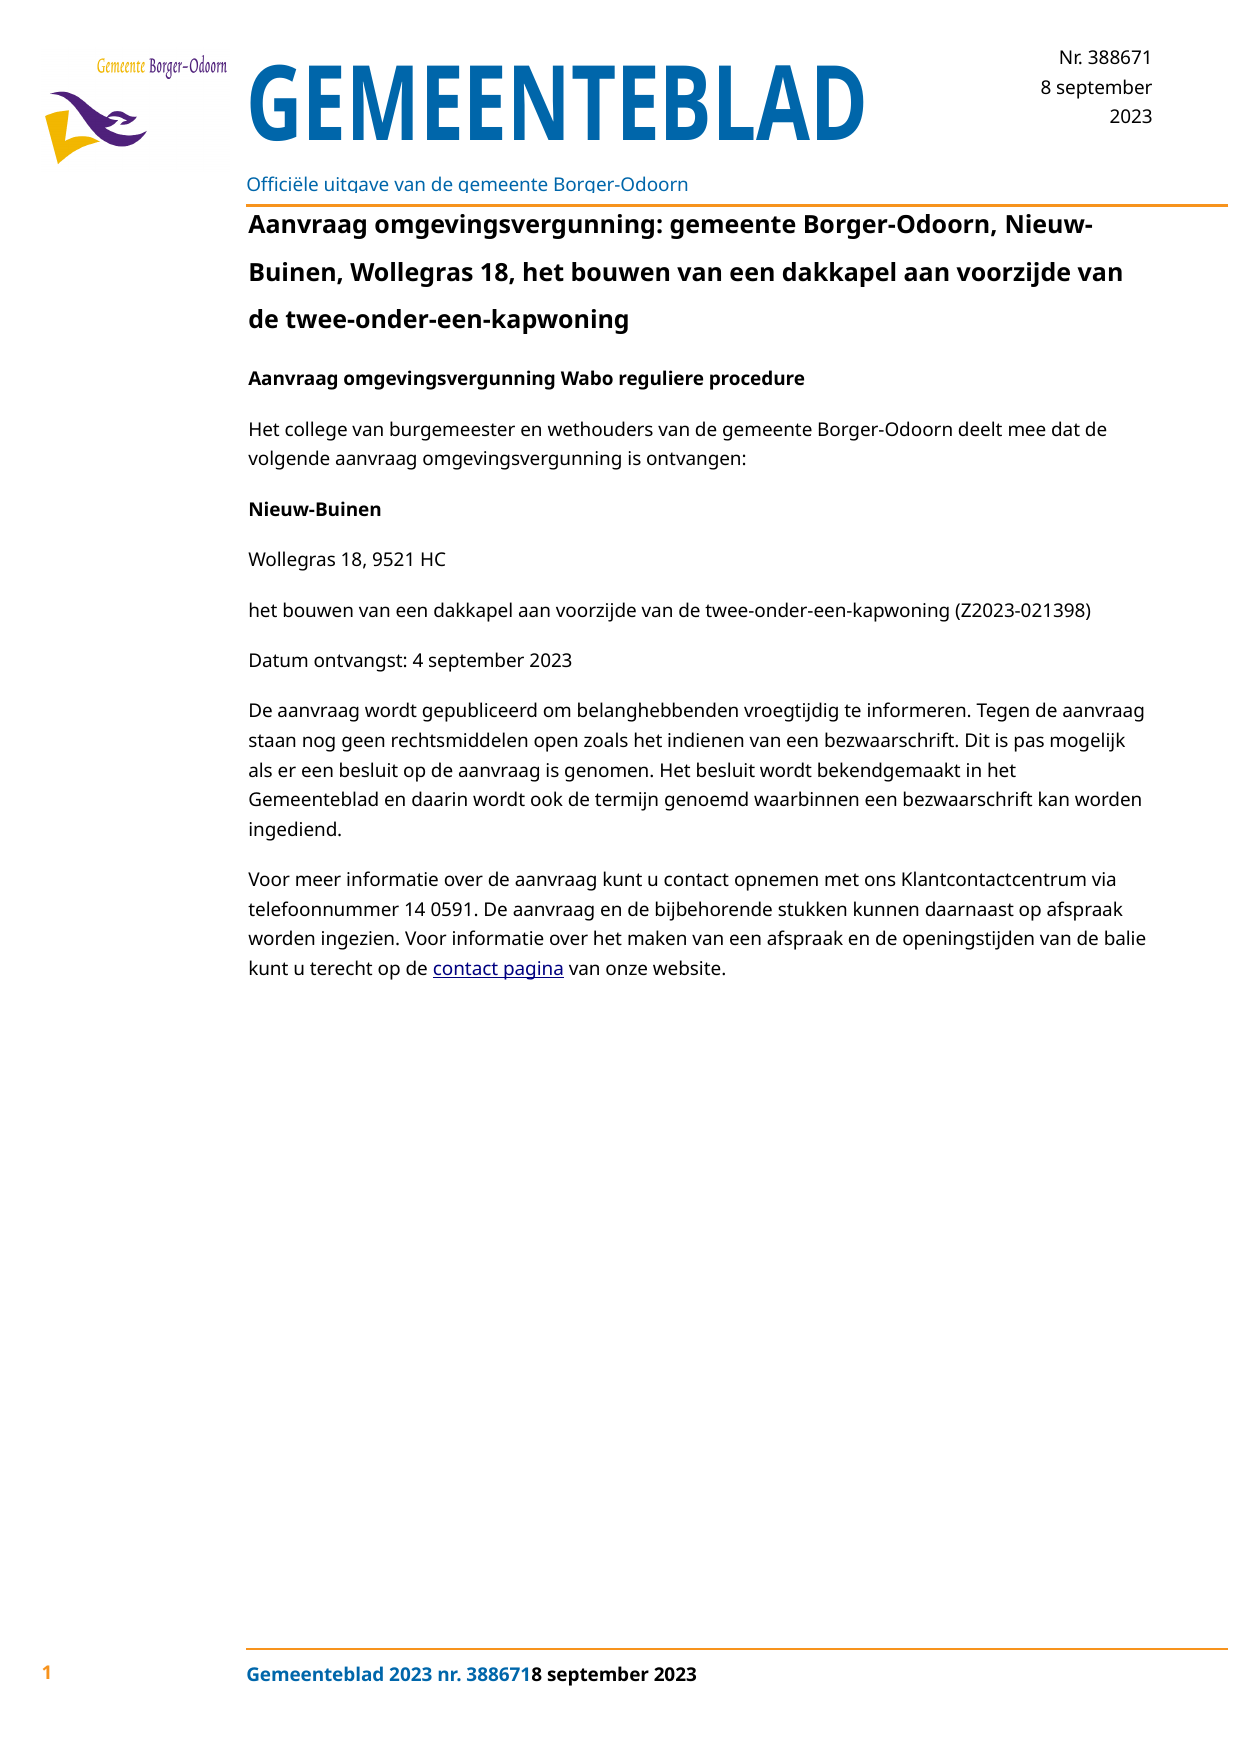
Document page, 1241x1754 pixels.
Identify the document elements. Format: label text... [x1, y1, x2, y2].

text Aanvraag omgevingsvergunning: gemeente Borger-Odoorn, Nieuw-Buinen, Wollegras 18, het bouwen van een dakkapel aan voorzijde van de twee-onder-een-kapwoning [248, 207, 1152, 336]
text Het college van burgemeester en wethouders van de gemeente Borger-Odoorn deelt mee dat de volgende aanvraag omgevingsvergunning is ontvangen: [248, 416, 1152, 471]
text Nieuw-Buinen [248, 496, 1152, 522]
text Wollegras 18, 9521 HC [248, 546, 1152, 572]
text het bouwen van een dakkapel aan voorzijde van de twee-onder-een-kapwoning (Z2023-021398) [248, 597, 1152, 622]
text Aanvraag omgevingsvergunning Wabo reguliere procedure [248, 366, 1152, 391]
text Voor meer informatie over de aanvraag kunt u contact opnemen met ons Klantcontactcentrum via telefoonnummer 14 0591. De aanvraag en de bijbehorende stukken kunnen daarnaast op afspraak worden ingezien. Voor informatie over het maken van een afspraak en de openingstijden van de balie kunt u terecht op de contact pagina van onze website. [248, 866, 1152, 981]
picture [41, 47, 231, 172]
text De aanvraag wordt gepubliceerd om belanghebbenden vroegtijdig te informeren. Tegen de aanvraag staan nog geen rechtsmiddelen open zoals het indienen van een bezwaarschrift. Dit is pas mogelijk als er een besluit op de aanvraag is genomen. Het besluit wordt bekendgemaakt in het Gemeenteblad en daarin wordt ook de termijn genoemd waarbinnen een bezwaarschrift kan worden ingediend. [248, 698, 1152, 842]
text Datum ontvangst: 4 september 2023 [248, 647, 1152, 673]
